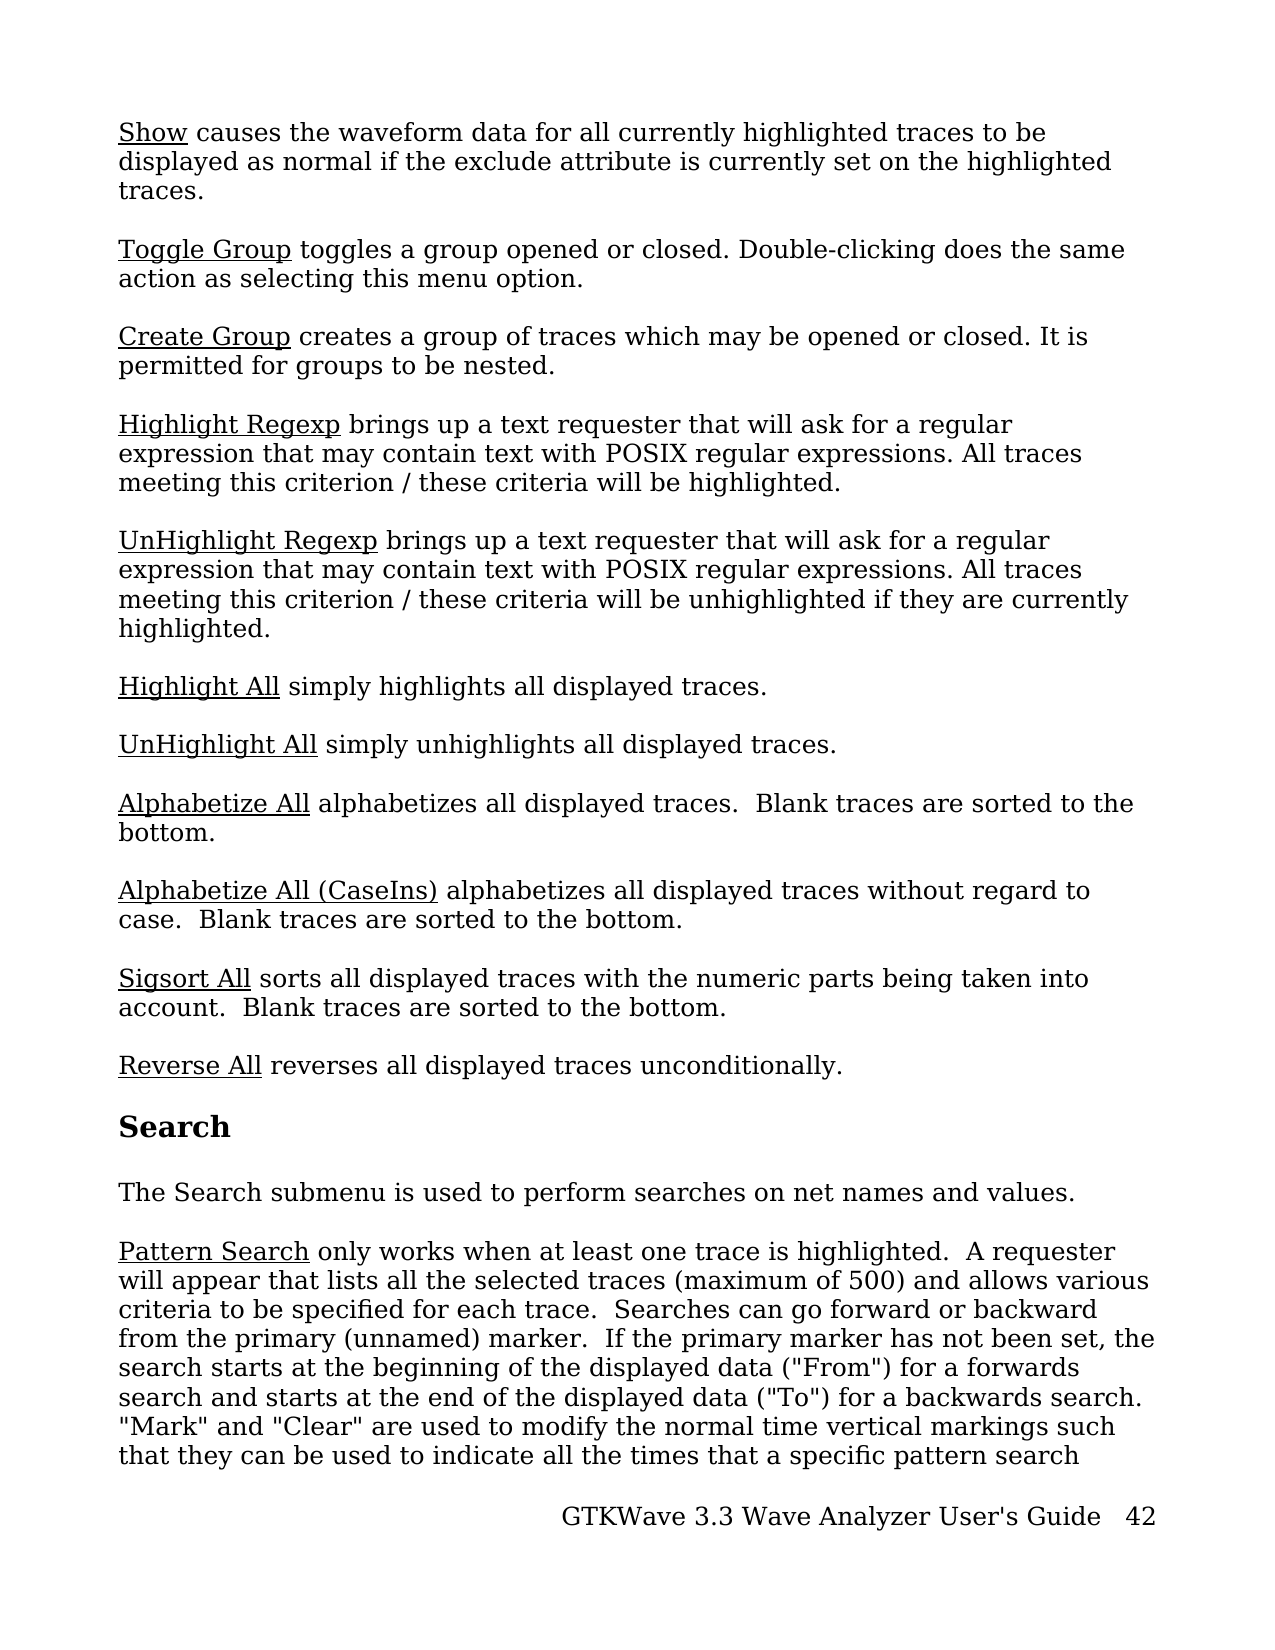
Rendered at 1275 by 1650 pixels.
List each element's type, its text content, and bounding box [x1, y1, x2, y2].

text UnHighlight All simply unhighlights all displayed traces. [118, 731, 1157, 760]
text Pattern Search only works when at least one trace is highlighted. A requester will appear that lists all the selected traces (maximum of 500) and allows various criteria to be specified for each trace. Searches can go forward or backward from the primary (unnamed) marker. If the primary marker has not been set, the search starts at the beginning of the displayed data ("From") for a forwards search and starts at the end of the displayed data ("To") for a backwards search. "Mark" and "Clear" are used to modify the normal time vertical markings such that they can be used to indicate all the times that a specific pattern search [118, 1237, 1157, 1470]
text The Search submenu is used to perform searches on net names and values. [118, 1178, 1157, 1208]
text Toggle Group toggles a group opened or closed. Double-clicking does the same action as selecting this menu option. [118, 235, 1157, 293]
text Show causes the waveform data for all currently highlighted traces to be displayed as normal if the exclude attribute is currently set on the highlighted traces. [118, 118, 1157, 206]
subtitle Search [118, 1110, 1157, 1144]
text UnHighlight Regexp brings up a text requester that will ask for a regular expression that may contain text with POSIX regular expressions. All traces meeting this criterion / these criteria will be unhighlighted if they are currently highlighted. [118, 526, 1157, 643]
text Create Group creates a group of traces which may be opened or closed. It is permitted for groups to be nested. [118, 322, 1157, 381]
text Sigsort All sorts all displayed traces with the numeric parts being taken into account. Blank traces are sorted to the bottom. [118, 964, 1157, 1022]
text Reverse All reverses all displayed traces unconditionally. [118, 1051, 1157, 1081]
text Highlight Regexp brings up a text requester that will ask for a regular expression that may contain text with POSIX regular expressions. All traces meeting this criterion / these criteria will be highlighted. [118, 410, 1157, 497]
text Highlight All simply highlights all displayed traces. [118, 672, 1157, 701]
text Alphabetize All alphabetizes all displayed traces. Blank traces are sorted to the bottom. [118, 789, 1157, 847]
text Alphabetize All (CaseIns) alphabetizes all displayed traces without regard to case. Blank traces are sorted to the bottom. [118, 876, 1157, 935]
